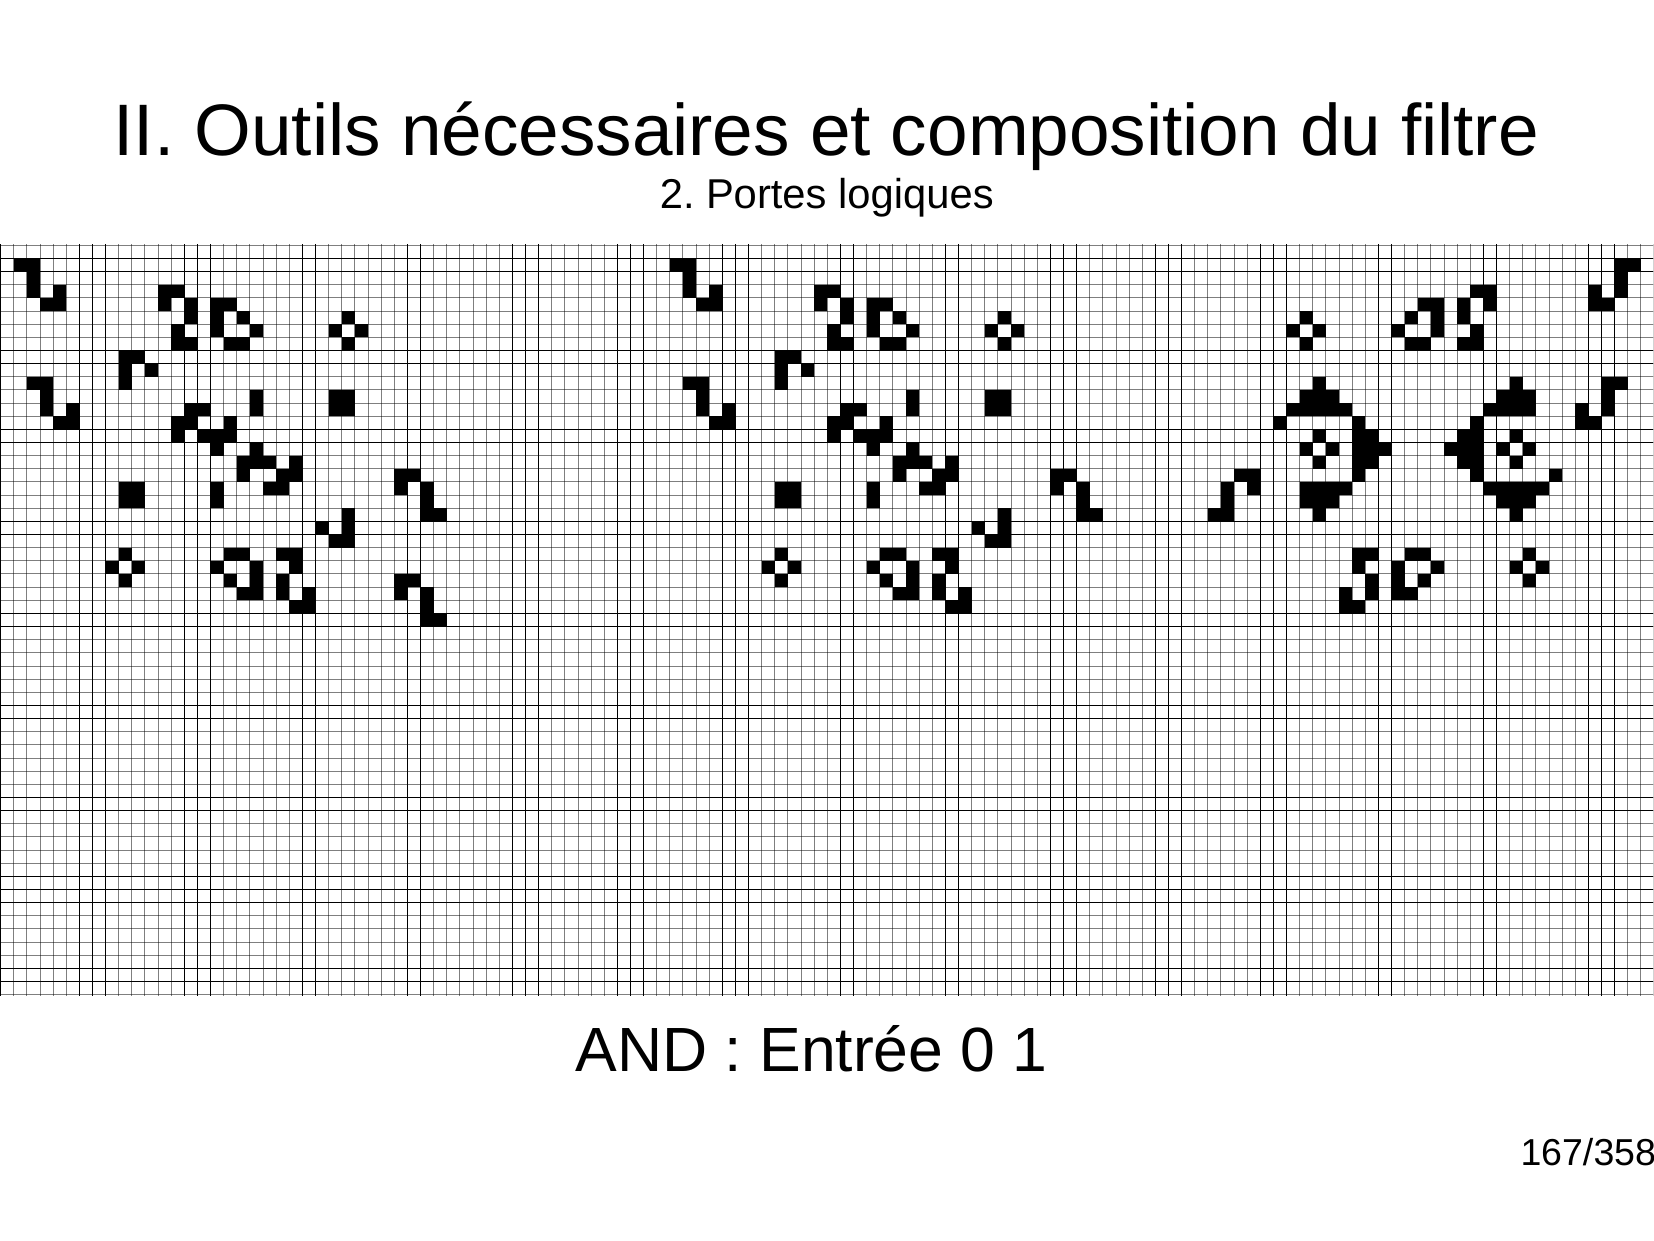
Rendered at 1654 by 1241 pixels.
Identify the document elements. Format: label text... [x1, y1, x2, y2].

picture [0, 244, 1654, 996]
text_box <number>/358 [1505, 1124, 1654, 1182]
title II. Outils nécessaires et composition du filtre 2. Portes logiques [82, 49, 1571, 257]
text_box AND : Entrée 0 1 [561, 1007, 1063, 1093]
